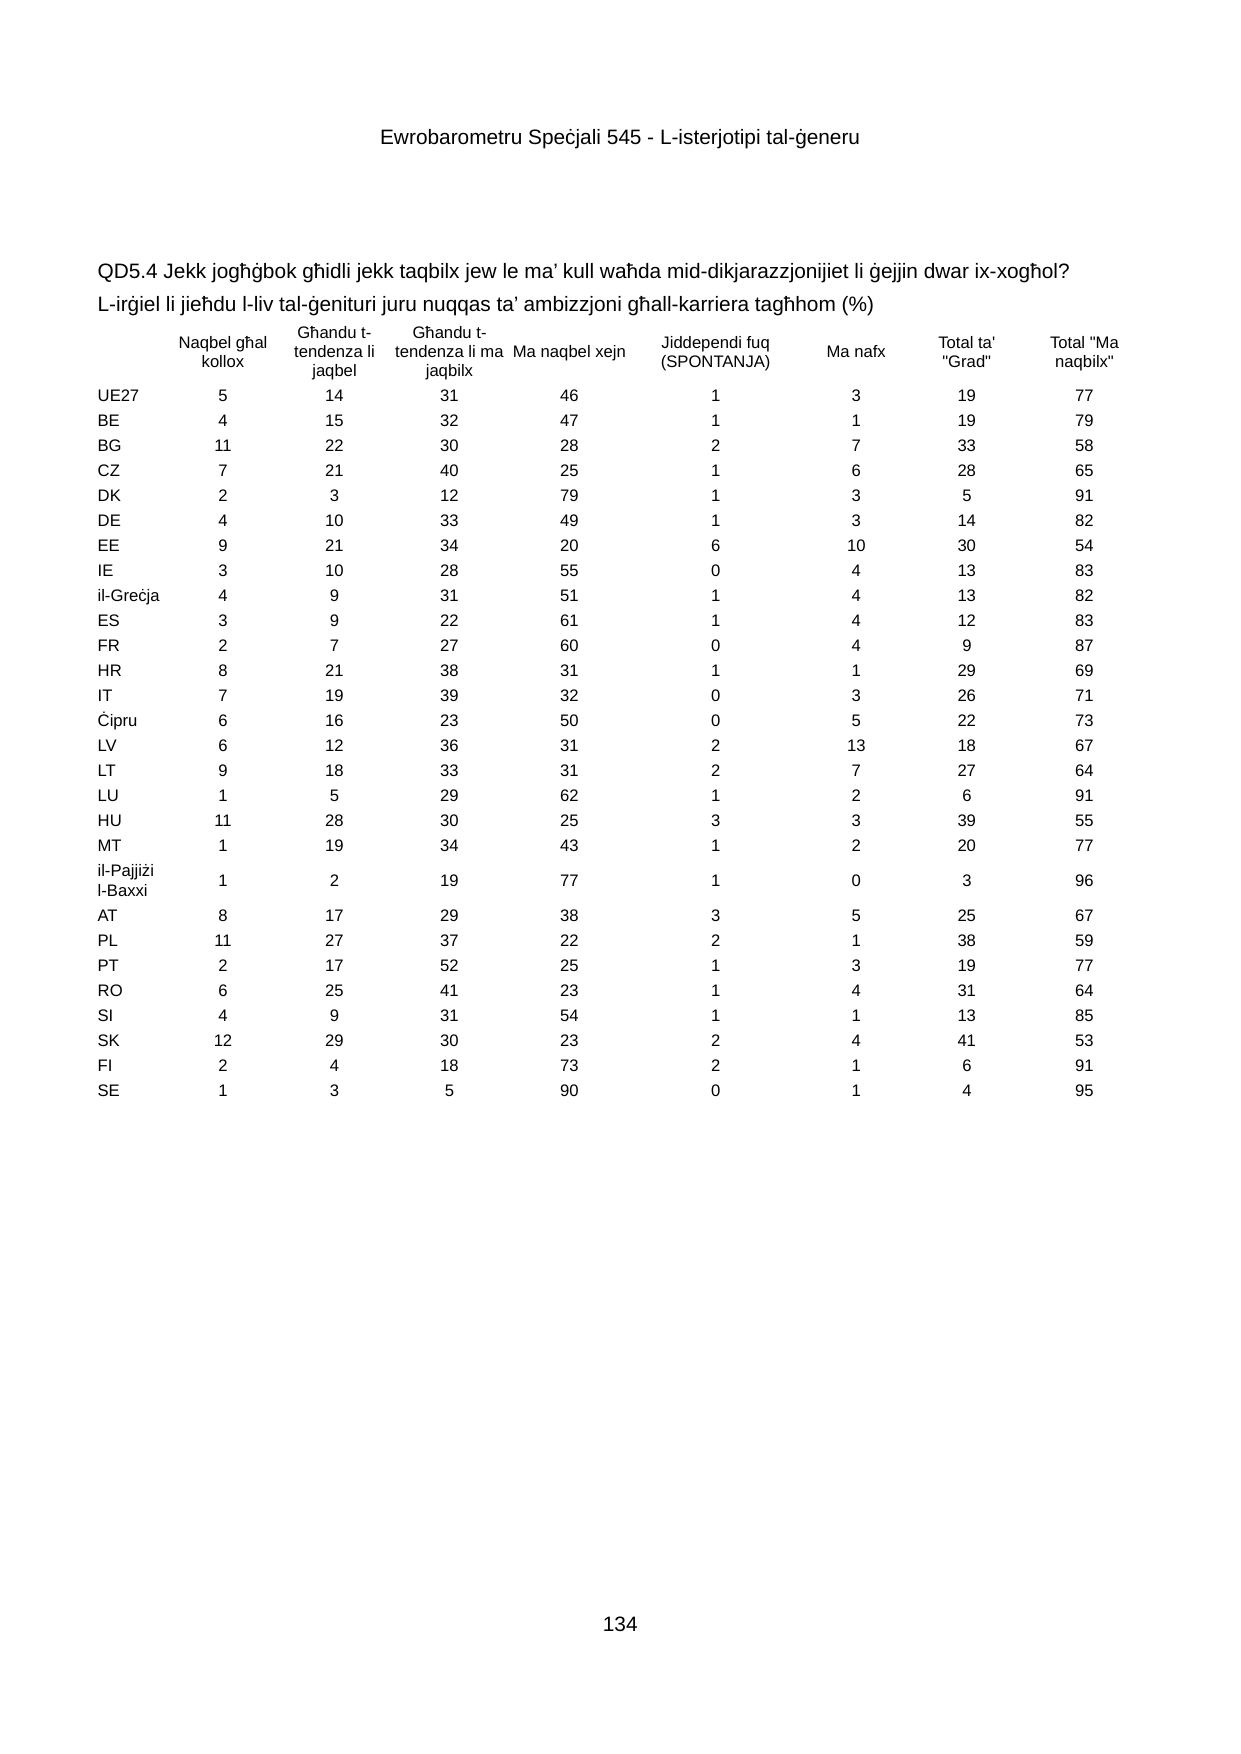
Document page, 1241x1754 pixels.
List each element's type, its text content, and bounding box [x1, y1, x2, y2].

table_cell 19 [279, 833, 389, 858]
table_cell 29 [389, 783, 509, 808]
table_cell 1 [629, 483, 802, 508]
table_cell 2 [629, 1028, 802, 1052]
table_cell Total ta' "Grad" [910, 320, 1023, 383]
table_cell 67 [1023, 903, 1146, 927]
table_cell 1 [629, 658, 802, 683]
table_cell 46 [509, 383, 629, 408]
table_cell 19 [279, 683, 389, 708]
table_cell 32 [389, 408, 509, 433]
table_cell 33 [389, 758, 509, 783]
table_cell 37 [389, 928, 509, 952]
table_cell 14 [910, 508, 1023, 533]
table_cell 34 [389, 833, 509, 858]
table_cell FR [95, 633, 166, 658]
table_cell 4 [802, 583, 910, 608]
table_cell 31 [509, 733, 629, 758]
table_cell 28 [389, 558, 509, 583]
table_cell 77 [1023, 953, 1146, 977]
table_cell 58 [1023, 433, 1146, 458]
table_cell 73 [509, 1053, 629, 1077]
table_cell 2 [166, 483, 279, 508]
table_cell 0 [629, 708, 802, 733]
table_cell 5 [910, 483, 1023, 508]
table_cell SE [95, 1078, 166, 1102]
table_cell 4 [802, 608, 910, 633]
table_cell 41 [389, 978, 509, 1002]
table_cell 19 [910, 383, 1023, 408]
table_cell HU [95, 808, 166, 833]
table_cell 1 [802, 1003, 910, 1027]
table_cell 22 [509, 928, 629, 952]
table_cell 1 [629, 1003, 802, 1027]
table_cell RO [95, 978, 166, 1002]
table_cell 17 [279, 953, 389, 977]
table_cell 39 [389, 683, 509, 708]
table_cell 17 [279, 903, 389, 927]
table_cell 21 [279, 658, 389, 683]
table_cell 25 [509, 808, 629, 833]
table_cell BG [95, 433, 166, 458]
table_cell il-Pajjiżi l-Baxxi [95, 858, 166, 902]
table_cell 5 [389, 1078, 509, 1102]
table_cell 0 [629, 683, 802, 708]
table_cell 22 [279, 433, 389, 458]
table_cell 1 [802, 658, 910, 683]
table_cell 3 [166, 558, 279, 583]
table_cell 30 [389, 433, 509, 458]
table_cell 12 [279, 733, 389, 758]
table_cell 22 [910, 708, 1023, 733]
table_cell L-irġiel li jieħdu l-liv tal-ġenituri juru nuqqas ta’ ambizzjoni għall-karriera tagħhom (%) [95, 288, 1146, 320]
table_cell PT [95, 953, 166, 977]
table_cell 26 [910, 683, 1023, 708]
table_cell 18 [389, 1053, 509, 1077]
table_cell 3 [629, 903, 802, 927]
table_cell 12 [389, 483, 509, 508]
table_cell 27 [279, 928, 389, 952]
table_cell 9 [279, 583, 389, 608]
table_cell 3 [802, 683, 910, 708]
table_cell 1 [802, 1078, 910, 1102]
table_cell 10 [279, 558, 389, 583]
table_cell 54 [509, 1003, 629, 1027]
table_cell 7 [166, 683, 279, 708]
table_cell 1 [166, 1078, 279, 1102]
table_cell 96 [1023, 858, 1146, 902]
table_cell 0 [802, 858, 910, 902]
table_cell 1 [166, 783, 279, 808]
table_cell 3 [279, 1078, 389, 1102]
table_cell Naqbel għal kollox [166, 320, 279, 383]
table_cell 91 [1023, 1053, 1146, 1077]
table_cell Ma nafx [802, 320, 910, 383]
table_cell FI [95, 1053, 166, 1077]
table_cell 30 [910, 533, 1023, 558]
table_cell 3 [802, 483, 910, 508]
table_cell 16 [279, 708, 389, 733]
table_cell 19 [910, 953, 1023, 977]
table_cell 5 [802, 708, 910, 733]
table_cell 9 [279, 608, 389, 633]
table_cell 1 [629, 833, 802, 858]
table_cell 29 [910, 658, 1023, 683]
table_cell 2 [279, 858, 389, 902]
table_cell SI [95, 1003, 166, 1027]
table_cell 0 [629, 633, 802, 658]
table_cell 1 [802, 408, 910, 433]
table_cell [95, 320, 166, 383]
table_cell 1 [166, 833, 279, 858]
table_cell 6 [166, 978, 279, 1002]
table_cell 1 [629, 383, 802, 408]
table_cell 73 [1023, 708, 1146, 733]
table_cell 1 [629, 978, 802, 1002]
table_cell 2 [629, 1053, 802, 1077]
table_cell 64 [1023, 978, 1146, 1002]
table_cell 1 [629, 608, 802, 633]
table_cell 10 [802, 533, 910, 558]
table_cell 1 [629, 953, 802, 977]
table_cell 33 [389, 508, 509, 533]
table_cell 9 [166, 533, 279, 558]
table_cell 40 [389, 458, 509, 483]
table_cell 54 [1023, 533, 1146, 558]
table_cell 79 [509, 483, 629, 508]
table_cell 1 [802, 1053, 910, 1077]
table_cell 31 [910, 978, 1023, 1002]
table_cell 13 [910, 583, 1023, 608]
table_cell 4 [802, 1028, 910, 1052]
table_cell 18 [910, 733, 1023, 758]
table_cell 9 [166, 758, 279, 783]
table_cell UE27 [95, 383, 166, 408]
table_cell 8 [166, 903, 279, 927]
table_cell 3 [802, 953, 910, 977]
table_cell 34 [389, 533, 509, 558]
table_cell 21 [279, 533, 389, 558]
table_cell 33 [910, 433, 1023, 458]
table_cell EE [95, 533, 166, 558]
table_cell 83 [1023, 608, 1146, 633]
table_cell 20 [910, 833, 1023, 858]
table_cell IT [95, 683, 166, 708]
table_cell 23 [389, 708, 509, 733]
table_cell 31 [389, 383, 509, 408]
table_cell 9 [279, 1003, 389, 1027]
table_cell DK [95, 483, 166, 508]
table_cell 43 [509, 833, 629, 858]
table_cell 50 [509, 708, 629, 733]
table_cell 65 [1023, 458, 1146, 483]
table_cell DE [95, 508, 166, 533]
table_cell 55 [509, 558, 629, 583]
table_cell Total "Ma naqbilx" [1023, 320, 1146, 383]
table_cell 90 [509, 1078, 629, 1102]
table_cell 11 [166, 808, 279, 833]
table_cell 31 [389, 583, 509, 608]
table_cell 2 [166, 633, 279, 658]
table_cell 49 [509, 508, 629, 533]
table_cell 1 [629, 858, 802, 902]
table_cell HR [95, 658, 166, 683]
table_cell 79 [1023, 408, 1146, 433]
table_cell 36 [389, 733, 509, 758]
table_cell 15 [279, 408, 389, 433]
table_cell 28 [910, 458, 1023, 483]
table_cell 4 [166, 583, 279, 608]
table_cell 25 [509, 953, 629, 977]
table_cell AT [95, 903, 166, 927]
table_cell 2 [166, 1053, 279, 1077]
table_cell 31 [389, 1003, 509, 1027]
table_cell 3 [910, 858, 1023, 902]
table_cell 59 [1023, 928, 1146, 952]
table_cell 6 [166, 708, 279, 733]
table_cell 77 [1023, 833, 1146, 858]
table_cell 30 [389, 1028, 509, 1052]
table_cell 1 [629, 783, 802, 808]
table_cell 3 [629, 808, 802, 833]
table_cell 6 [910, 1053, 1023, 1077]
table_cell 8 [166, 658, 279, 683]
table_cell 91 [1023, 483, 1146, 508]
table_cell 52 [389, 953, 509, 977]
table_cell 39 [910, 808, 1023, 833]
table_cell 4 [910, 1078, 1023, 1102]
table_cell 29 [389, 903, 509, 927]
table_cell 2 [802, 783, 910, 808]
table_cell 22 [389, 608, 509, 633]
table_cell 2 [166, 953, 279, 977]
table_cell LU [95, 783, 166, 808]
table_cell il-Greċja [95, 583, 166, 608]
table_cell 18 [279, 758, 389, 783]
table_cell 38 [910, 928, 1023, 952]
table_cell 13 [910, 558, 1023, 583]
table_cell LT [95, 758, 166, 783]
table_cell 82 [1023, 583, 1146, 608]
table_cell 60 [509, 633, 629, 658]
table_cell 6 [802, 458, 910, 483]
table_cell 32 [509, 683, 629, 708]
table_cell 23 [509, 978, 629, 1002]
table_cell 28 [279, 808, 389, 833]
table_cell 11 [166, 928, 279, 952]
table_cell 31 [509, 758, 629, 783]
table_cell 61 [509, 608, 629, 633]
table_cell CZ [95, 458, 166, 483]
table_cell 1 [166, 858, 279, 902]
table_cell 4 [279, 1053, 389, 1077]
table_cell 55 [1023, 808, 1146, 833]
table_cell BE [95, 408, 166, 433]
table_cell 82 [1023, 508, 1146, 533]
table_cell 9 [910, 633, 1023, 658]
table_cell 1 [629, 458, 802, 483]
table_cell Għandu t-tendenza li ma jaqbilx [389, 320, 509, 383]
table_cell 27 [389, 633, 509, 658]
table_cell 19 [389, 858, 509, 902]
table_cell 83 [1023, 558, 1146, 583]
table_cell 5 [279, 783, 389, 808]
table_cell 2 [802, 833, 910, 858]
table_cell Jiddependi fuq (SPONTANJA) [629, 320, 802, 383]
table_cell 53 [1023, 1028, 1146, 1052]
table_cell 23 [509, 1028, 629, 1052]
table_cell 13 [802, 733, 910, 758]
table_cell 4 [802, 558, 910, 583]
table_cell 1 [629, 408, 802, 433]
table_cell 0 [629, 1078, 802, 1102]
table_cell 85 [1023, 1003, 1146, 1027]
table_cell 1 [802, 928, 910, 952]
table_cell 2 [629, 433, 802, 458]
table_cell 31 [509, 658, 629, 683]
table_cell 7 [802, 433, 910, 458]
table_cell 3 [802, 808, 910, 833]
table_cell Ma naqbel xejn [509, 320, 629, 383]
table_cell 12 [910, 608, 1023, 633]
table_cell 6 [166, 733, 279, 758]
table_cell 28 [509, 433, 629, 458]
table_cell 4 [166, 508, 279, 533]
table_cell Għandu t-tendenza li jaqbel [279, 320, 389, 383]
table_cell 19 [910, 408, 1023, 433]
table_cell 95 [1023, 1078, 1146, 1102]
table_cell 91 [1023, 783, 1146, 808]
table_cell PL [95, 928, 166, 952]
table_cell 20 [509, 533, 629, 558]
table_cell 6 [910, 783, 1023, 808]
table_cell 4 [802, 978, 910, 1002]
table_cell 7 [166, 458, 279, 483]
table_cell 67 [1023, 733, 1146, 758]
table_cell 51 [509, 583, 629, 608]
table_cell 25 [910, 903, 1023, 927]
table_cell Ċipru [95, 708, 166, 733]
table_cell LV [95, 733, 166, 758]
table_cell 5 [166, 383, 279, 408]
table_cell 1 [629, 583, 802, 608]
table_cell 14 [279, 383, 389, 408]
table_cell 7 [802, 758, 910, 783]
table_cell 10 [279, 508, 389, 533]
table_cell 5 [802, 903, 910, 927]
table_cell ES [95, 608, 166, 633]
table_cell 71 [1023, 683, 1146, 708]
table_cell 64 [1023, 758, 1146, 783]
table_cell 38 [509, 903, 629, 927]
table_cell 2 [629, 733, 802, 758]
table_cell 25 [279, 978, 389, 1002]
table_header QD5.4 Jekk jogħġbok għidli jekk taqbilx jew le ma’ kull waħda mid-dikjarazzjonijiet li ġejjin dwar ix-xogħol? [95, 255, 1146, 287]
table_cell 29 [279, 1028, 389, 1052]
table_cell 69 [1023, 658, 1146, 683]
table_cell 25 [509, 458, 629, 483]
table_cell 2 [629, 928, 802, 952]
table_cell 21 [279, 458, 389, 483]
table_cell SK [95, 1028, 166, 1052]
table_cell 27 [910, 758, 1023, 783]
table_cell 4 [166, 408, 279, 433]
table_cell 3 [279, 483, 389, 508]
table_cell 77 [509, 858, 629, 902]
table_cell 12 [166, 1028, 279, 1052]
table_cell 1 [629, 508, 802, 533]
table_cell IE [95, 558, 166, 583]
table_cell 2 [629, 758, 802, 783]
table_cell 4 [166, 1003, 279, 1027]
table_cell 3 [166, 608, 279, 633]
table_cell 7 [279, 633, 389, 658]
table_cell 41 [910, 1028, 1023, 1052]
table_cell 3 [802, 383, 910, 408]
table_cell 3 [802, 508, 910, 533]
table_cell 13 [910, 1003, 1023, 1027]
table_cell 77 [1023, 383, 1146, 408]
table_cell 62 [509, 783, 629, 808]
table_cell 87 [1023, 633, 1146, 658]
table_cell 30 [389, 808, 509, 833]
table_cell 38 [389, 658, 509, 683]
table_cell 4 [802, 633, 910, 658]
table_cell 47 [509, 408, 629, 433]
table_cell 0 [629, 558, 802, 583]
table_cell MT [95, 833, 166, 858]
table_cell 6 [629, 533, 802, 558]
table_cell 11 [166, 433, 279, 458]
